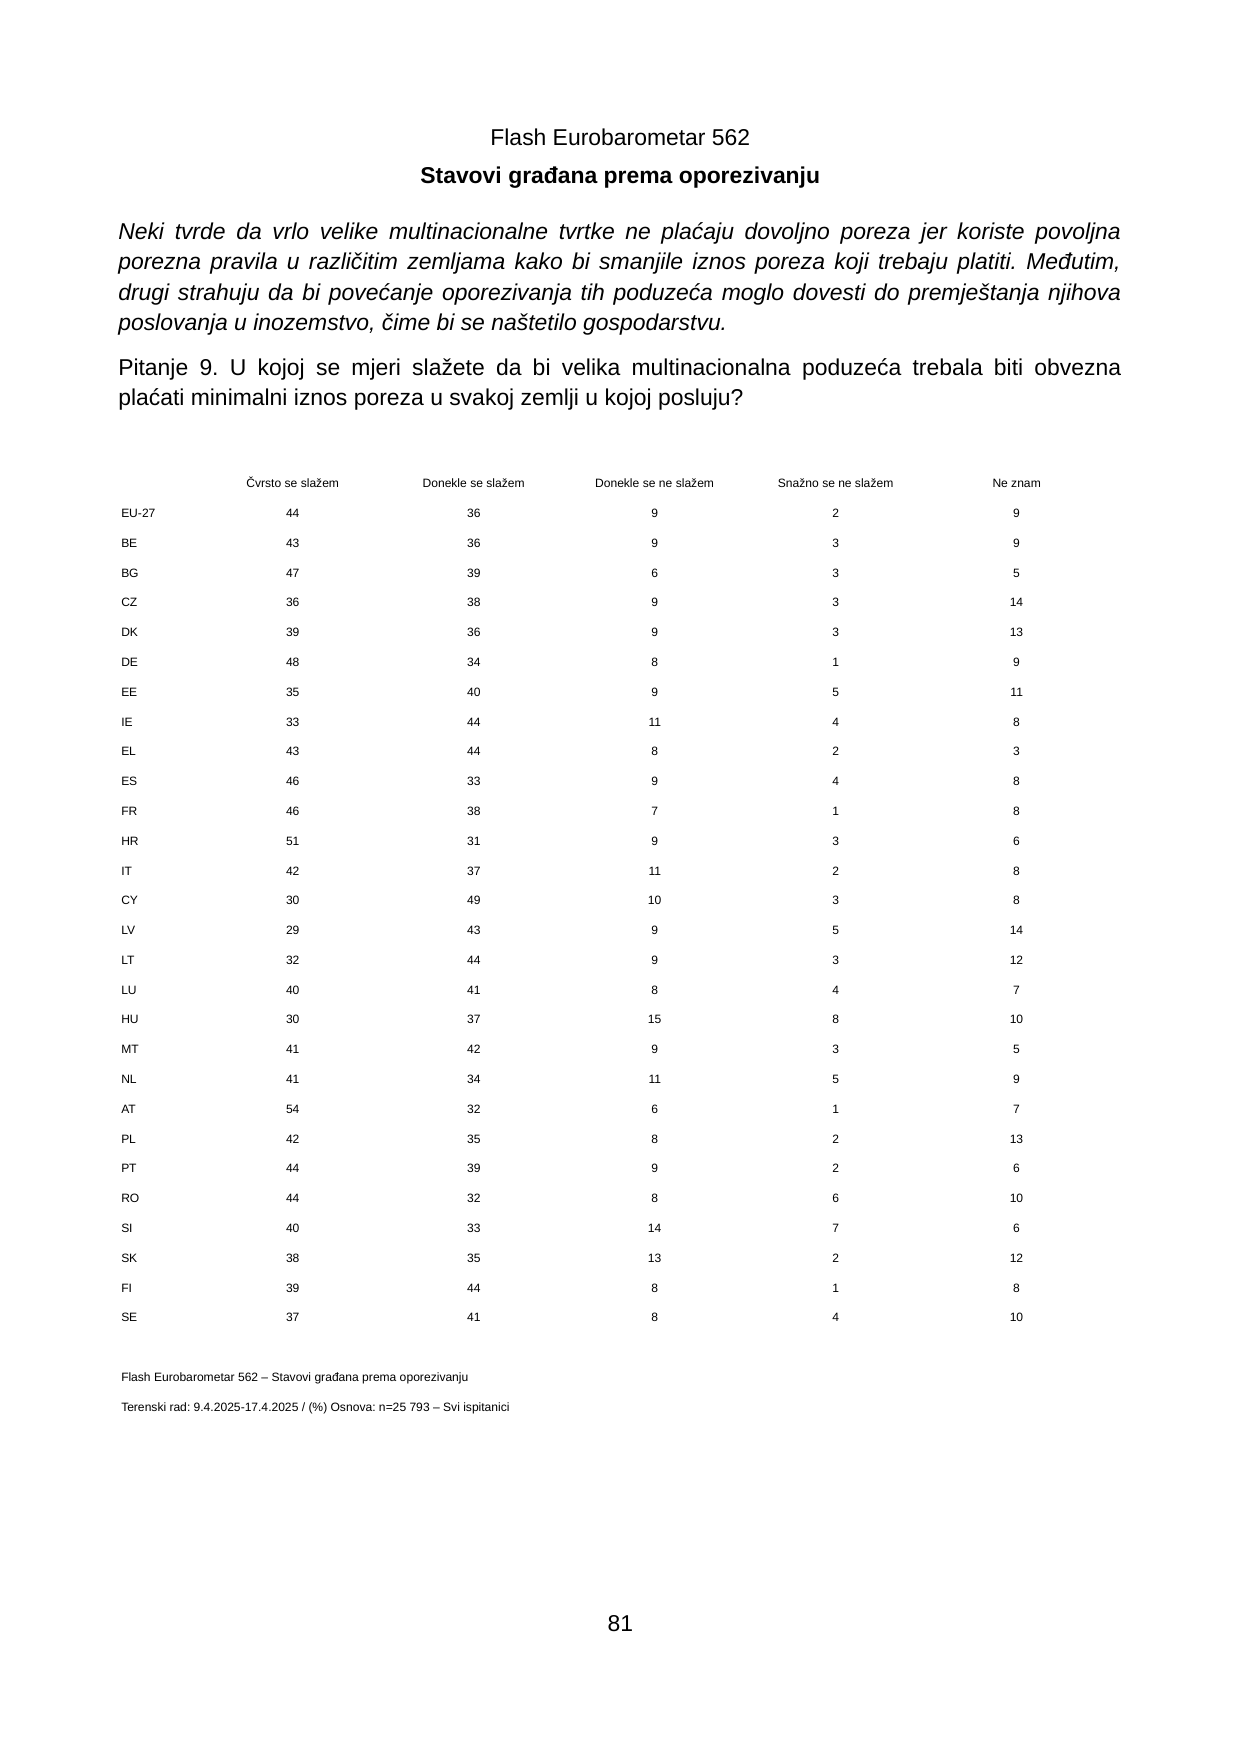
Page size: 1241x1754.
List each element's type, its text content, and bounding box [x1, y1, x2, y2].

table_cell 8 [564, 1129, 745, 1158]
table_cell 39 [383, 1159, 564, 1188]
table_cell 3 [745, 831, 926, 861]
table_cell 38 [383, 801, 564, 831]
table_cell 5 [745, 920, 926, 950]
table_cell RO [118, 1188, 202, 1218]
table_cell 9 [564, 533, 745, 563]
table_cell 36 [202, 593, 383, 622]
table_cell 3 [745, 563, 926, 592]
table_header Donekle se ne slažem [564, 473, 745, 503]
table_cell 1 [745, 652, 926, 682]
table_cell 11 [564, 861, 745, 890]
table_cell 40 [383, 682, 564, 712]
table_cell 4 [745, 771, 926, 801]
table_cell 41 [383, 980, 564, 1009]
table_cell 13 [926, 622, 1107, 652]
table_cell 6 [745, 1188, 926, 1218]
table_cell EU-27 [118, 503, 202, 533]
table_cell 15 [564, 1010, 745, 1039]
table_cell 5 [926, 563, 1107, 592]
table_cell 5 [926, 1039, 1107, 1069]
table_cell LT [118, 950, 202, 980]
table_cell 8 [926, 771, 1107, 801]
table_cell 44 [383, 950, 564, 980]
table_cell 3 [745, 622, 926, 652]
table_cell 3 [926, 741, 1107, 771]
table_cell 9 [564, 920, 745, 950]
table_cell 9 [564, 950, 745, 980]
table_cell 8 [926, 1278, 1107, 1307]
table_cell 47 [202, 563, 383, 592]
table_cell 3 [745, 533, 926, 563]
table_cell 6 [926, 831, 1107, 861]
table_cell 2 [745, 741, 926, 771]
table_cell 37 [383, 861, 564, 890]
table_cell 11 [926, 682, 1107, 712]
table_cell AT [118, 1099, 202, 1129]
table_cell 6 [564, 563, 745, 592]
table_cell 46 [202, 801, 383, 831]
table_cell 2 [745, 1159, 926, 1188]
table_cell 1 [745, 801, 926, 831]
table_cell [926, 1337, 1107, 1367]
table_cell 29 [202, 920, 383, 950]
table_cell 3 [745, 950, 926, 980]
table_cell BG [118, 563, 202, 592]
table_cell 14 [926, 593, 1107, 622]
table_cell 10 [564, 890, 745, 920]
table_cell 8 [564, 980, 745, 1009]
table_cell 44 [202, 503, 383, 533]
table_cell 54 [202, 1099, 383, 1129]
table_cell 43 [202, 533, 383, 563]
table_cell 39 [383, 563, 564, 592]
table_cell FR [118, 801, 202, 831]
table_cell 12 [926, 950, 1107, 980]
table_cell 9 [926, 1069, 1107, 1099]
table_cell 9 [564, 682, 745, 712]
table_cell MT [118, 1039, 202, 1069]
table_cell 30 [202, 1010, 383, 1039]
table_cell EE [118, 682, 202, 712]
table_cell 9 [926, 652, 1107, 682]
table_cell 8 [745, 1010, 926, 1039]
table_cell 1 [745, 1099, 926, 1129]
table_cell 40 [202, 1218, 383, 1248]
table_cell 2 [745, 1129, 926, 1158]
table_cell 35 [202, 682, 383, 712]
table_cell [564, 1337, 745, 1367]
table_cell 7 [745, 1218, 926, 1248]
table_cell 51 [202, 831, 383, 861]
table_cell 13 [564, 1248, 745, 1278]
table_cell 4 [745, 712, 926, 741]
table_cell [202, 1337, 383, 1367]
table_cell PT [118, 1159, 202, 1188]
table_cell 33 [202, 712, 383, 741]
table_cell 8 [564, 1278, 745, 1307]
table_cell DK [118, 622, 202, 652]
table_cell 31 [383, 831, 564, 861]
table_cell 10 [926, 1308, 1107, 1337]
table_cell 42 [202, 861, 383, 890]
table_cell 8 [564, 741, 745, 771]
table_cell 44 [202, 1188, 383, 1218]
table_cell [383, 1337, 564, 1367]
table_cell 38 [202, 1248, 383, 1278]
table_cell 6 [926, 1218, 1107, 1248]
table_cell 44 [383, 741, 564, 771]
table_cell 6 [564, 1099, 745, 1129]
table_cell Flash Eurobarometar 562 – Stavovi građana prema oporezivanju [118, 1367, 1107, 1397]
table_cell 7 [926, 980, 1107, 1009]
table_cell 36 [383, 622, 564, 652]
table_cell LV [118, 920, 202, 950]
table_cell 8 [564, 652, 745, 682]
table_cell EL [118, 741, 202, 771]
table_cell 44 [383, 712, 564, 741]
table_cell 32 [383, 1188, 564, 1218]
table_cell 32 [383, 1099, 564, 1129]
table_cell 42 [202, 1129, 383, 1158]
table_cell 7 [926, 1099, 1107, 1129]
table_cell [118, 1337, 202, 1367]
text Neki tvrde da vrlo velike multinacionalne tvrtke ne plaćaju dovoljno poreza jer koriste povoljna porezna pravila u različitim zemljama kako bi smanjile iznos poreza koji trebaju platiti. Međutim, drugi strahuju da bi povećanje oporezivanja tih poduzeća moglo dovesti do premještanja njihova poslovanja u inozemstvo, čime bi se naštetilo gospodarstvu. [118, 218, 1122, 335]
table_cell 2 [745, 861, 926, 890]
table_cell 9 [926, 503, 1107, 533]
table_cell 39 [202, 1278, 383, 1307]
table_cell 9 [564, 622, 745, 652]
table_cell 43 [383, 920, 564, 950]
table_cell 8 [926, 801, 1107, 831]
table_cell 9 [564, 831, 745, 861]
table_cell 41 [383, 1308, 564, 1337]
table_cell 9 [926, 533, 1107, 563]
table_cell 2 [745, 1248, 926, 1278]
table_cell 11 [564, 1069, 745, 1099]
table_cell 10 [926, 1188, 1107, 1218]
table_cell 3 [745, 593, 926, 622]
table_cell PL [118, 1129, 202, 1158]
table_cell 41 [202, 1039, 383, 1069]
table_cell IE [118, 712, 202, 741]
table_cell NL [118, 1069, 202, 1099]
table_cell 7 [564, 801, 745, 831]
table_cell 33 [383, 771, 564, 801]
table_cell SE [118, 1308, 202, 1337]
table_cell 44 [202, 1159, 383, 1188]
table_cell 48 [202, 652, 383, 682]
table_header Snažno se ne slažem [745, 473, 926, 503]
table_cell 14 [926, 920, 1107, 950]
table_cell 5 [745, 682, 926, 712]
table_cell HR [118, 831, 202, 861]
table_cell 9 [564, 1159, 745, 1188]
table_cell 14 [564, 1218, 745, 1248]
table_cell 4 [745, 1308, 926, 1337]
table_cell CY [118, 890, 202, 920]
table_cell 35 [383, 1248, 564, 1278]
table_header Čvrsto se slažem [202, 473, 383, 503]
table_cell 8 [926, 861, 1107, 890]
table_cell 8 [926, 890, 1107, 920]
table_cell 34 [383, 1069, 564, 1099]
table_cell FI [118, 1278, 202, 1307]
table_cell 12 [926, 1248, 1107, 1278]
table_cell 33 [383, 1218, 564, 1248]
table_cell 43 [202, 741, 383, 771]
table_cell 30 [202, 890, 383, 920]
table_cell 13 [926, 1129, 1107, 1158]
table_cell 46 [202, 771, 383, 801]
table_cell 8 [564, 1308, 745, 1337]
table_cell 40 [202, 980, 383, 1009]
table_cell 42 [383, 1039, 564, 1069]
table_cell 9 [564, 771, 745, 801]
table_cell LU [118, 980, 202, 1009]
table_cell BE [118, 533, 202, 563]
table_cell 49 [383, 890, 564, 920]
table_cell DE [118, 652, 202, 682]
table_cell 10 [926, 1010, 1107, 1039]
table_cell 37 [383, 1010, 564, 1039]
table_cell 37 [202, 1308, 383, 1337]
table_cell 35 [383, 1129, 564, 1158]
table_header [118, 473, 202, 503]
table_cell 39 [202, 622, 383, 652]
table_cell ES [118, 771, 202, 801]
table_cell 4 [745, 980, 926, 1009]
table_cell 44 [383, 1278, 564, 1307]
table_cell 8 [926, 712, 1107, 741]
table_cell 5 [745, 1069, 926, 1099]
table_cell 41 [202, 1069, 383, 1099]
table_cell SK [118, 1248, 202, 1278]
table_cell 8 [564, 1188, 745, 1218]
table_cell 2 [745, 503, 926, 533]
table_cell IT [118, 861, 202, 890]
table_cell 32 [202, 950, 383, 980]
table_cell 38 [383, 593, 564, 622]
table_cell Terenski rad: 9.4.2025-17.4.2025 / (%) Osnova: n=25 793 – Svi ispitanici [118, 1397, 1107, 1427]
table_cell 1 [745, 1278, 926, 1307]
table_cell 11 [564, 712, 745, 741]
table_cell 9 [564, 503, 745, 533]
table_cell 36 [383, 533, 564, 563]
table_cell 34 [383, 652, 564, 682]
table_cell 9 [564, 1039, 745, 1069]
table_cell 36 [383, 503, 564, 533]
table_cell 3 [745, 1039, 926, 1069]
table_cell SI [118, 1218, 202, 1248]
text Pitanje 9. U kojoj se mjeri slažete da bi velika multinacionalna poduzeća trebala biti obvezna plaćati minimalni iznos poreza u svakoj zemlji u kojoj posluju? [118, 353, 1122, 410]
table_header Donekle se slažem [383, 473, 564, 503]
table_cell 9 [564, 593, 745, 622]
table_header Ne znam [926, 473, 1107, 503]
table_cell [745, 1337, 926, 1367]
table_cell HU [118, 1010, 202, 1039]
table_cell 6 [926, 1159, 1107, 1188]
table_cell 3 [745, 890, 926, 920]
table_cell CZ [118, 593, 202, 622]
